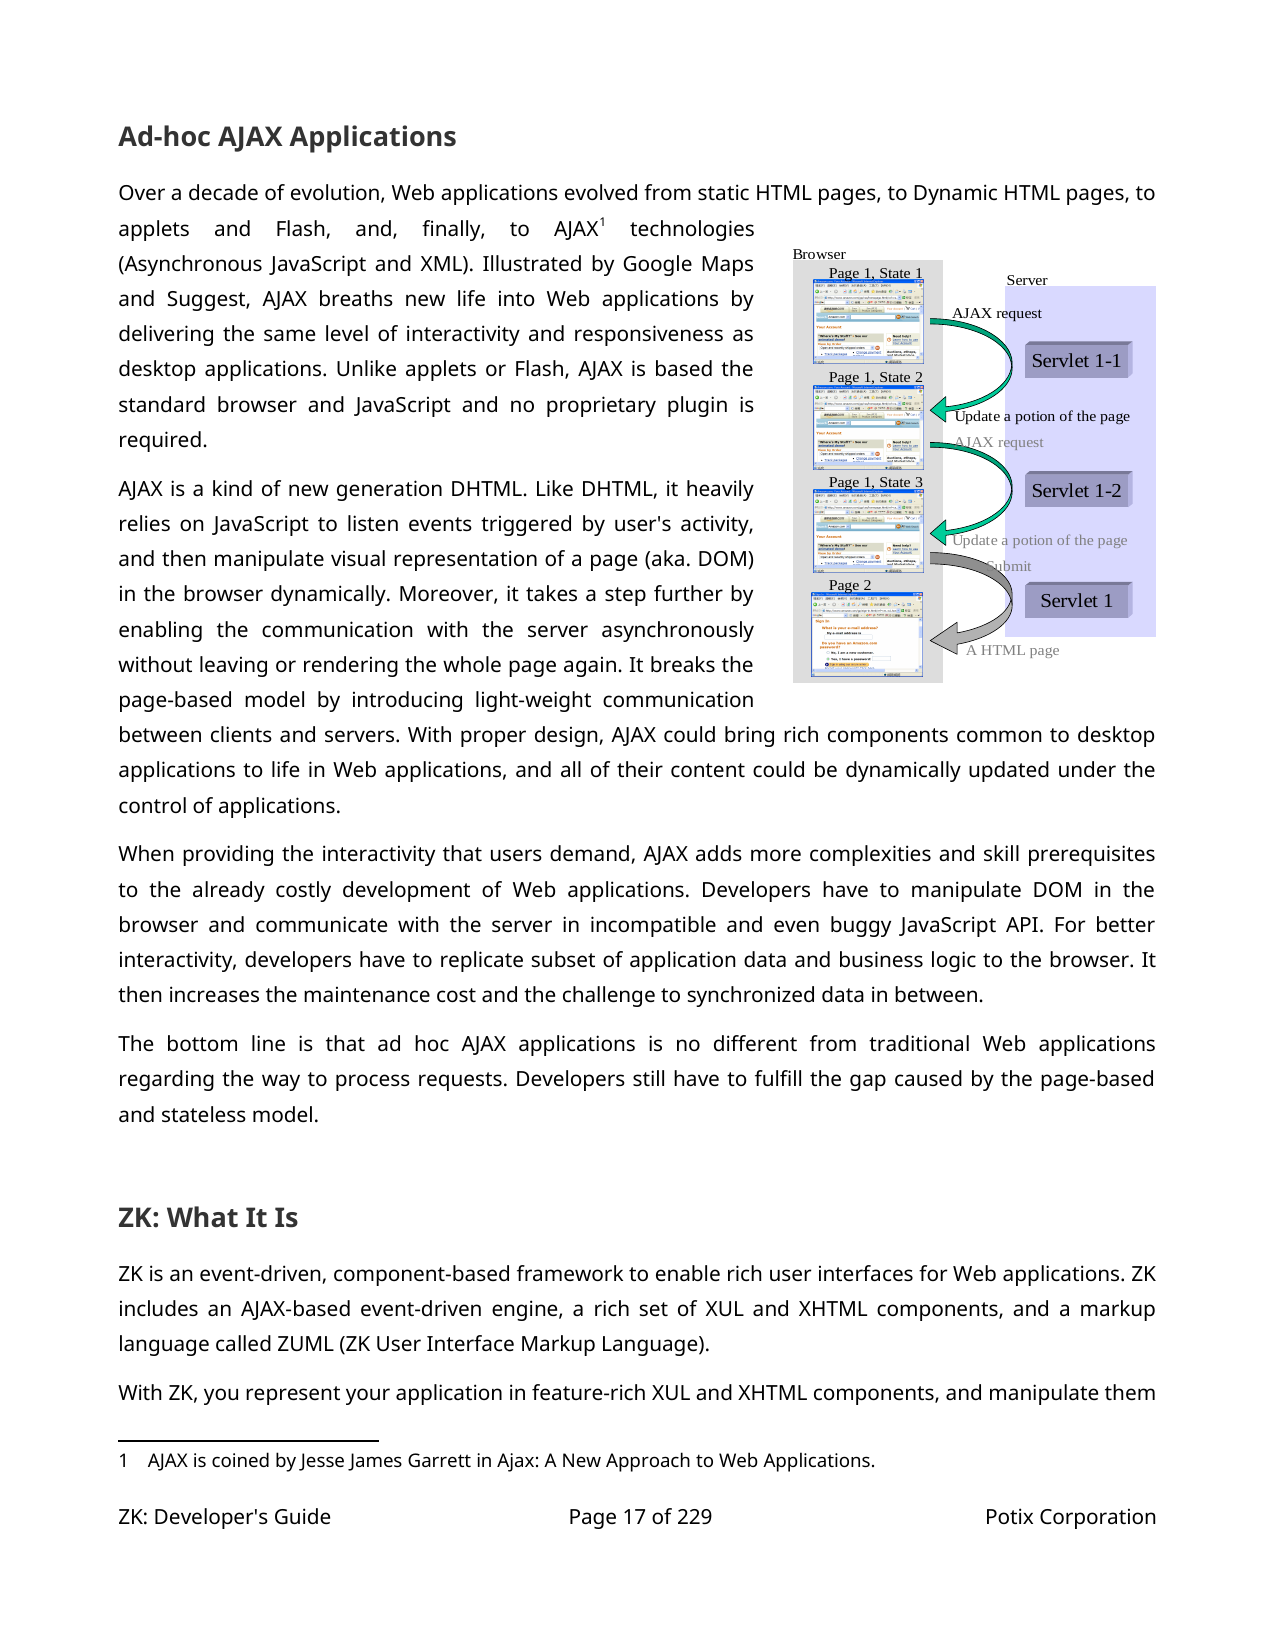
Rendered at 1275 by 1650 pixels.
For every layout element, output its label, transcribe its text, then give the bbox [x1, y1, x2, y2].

text ZK is an event-driven, component-based framework to enable rich user interfaces for Web applications. ZK includes an AJAX-based event-driven engine, a rich set of XUL and XHTML components, and a markup language called ZUML (ZK User Interface Markup Language). [118, 1259, 1157, 1358]
text With ZK, you represent your application in feature-rich XUL and XHTML components, and manipulate them [118, 1378, 1157, 1407]
subtitle ZK: What It Is [118, 1199, 1157, 1236]
text AJAX is coined by Jesse James Garrett in Ajax: A New Approach to Web Applications. [118, 1447, 1157, 1473]
text The bottom line is that ad hoc AJAX applications is no different from traditional Web applications regarding the way to process requests. Developers still have to fulfill the gap caused by the page-based and stateless model. [118, 1029, 1157, 1128]
text AJAX is a kind of new generation DHTML. Like DHTML, it heavily relies on JavaScript to listen events triggered by user's activity, and then manipulate visual representation of a page (aka. DOM) in the browser dynamically. Moreover, it takes a step further by enabling the communication with the server asynchronously without leaving or rendering the whole page again. It breaks the page-based model by introducing light-weight communication between clients and servers. With proper design, AJAX could bring rich components common to desktop applications to life in Web applications, and all of their content could be dynamically updated under the control of applications. [118, 474, 1157, 819]
text Over a decade of evolution, Web applications evolved from static HTML pages, to Dynamic HTML pages, to applets and Flash, and, finally, to AJAX technologies (Asynchronous JavaScript and XML). Illustrated by Google Maps and Suggest, AJAX breaths new life into Web applications by delivering the same level of interactivity and responsiveness as desktop applications. Unlike applets or Flash, AJAX is based the standard browser and JavaScript and no proprietary plugin is required. [118, 178, 1157, 453]
subtitle Ad-hoc AJAX Applications [118, 118, 1157, 155]
text When providing the interactivity that users demand, AJAX adds more complexities and skill prerequisites to the already costly development of Web applications. Developers have to manipulate DOM in the browser and communicate with the server in incompatible and even buggy JavaScript API. For better interactivity, developers have to replicate subset of application data and business logic to the browser. It then increases the maintenance cost and the challenge to synchronized data in between. [118, 839, 1157, 1009]
